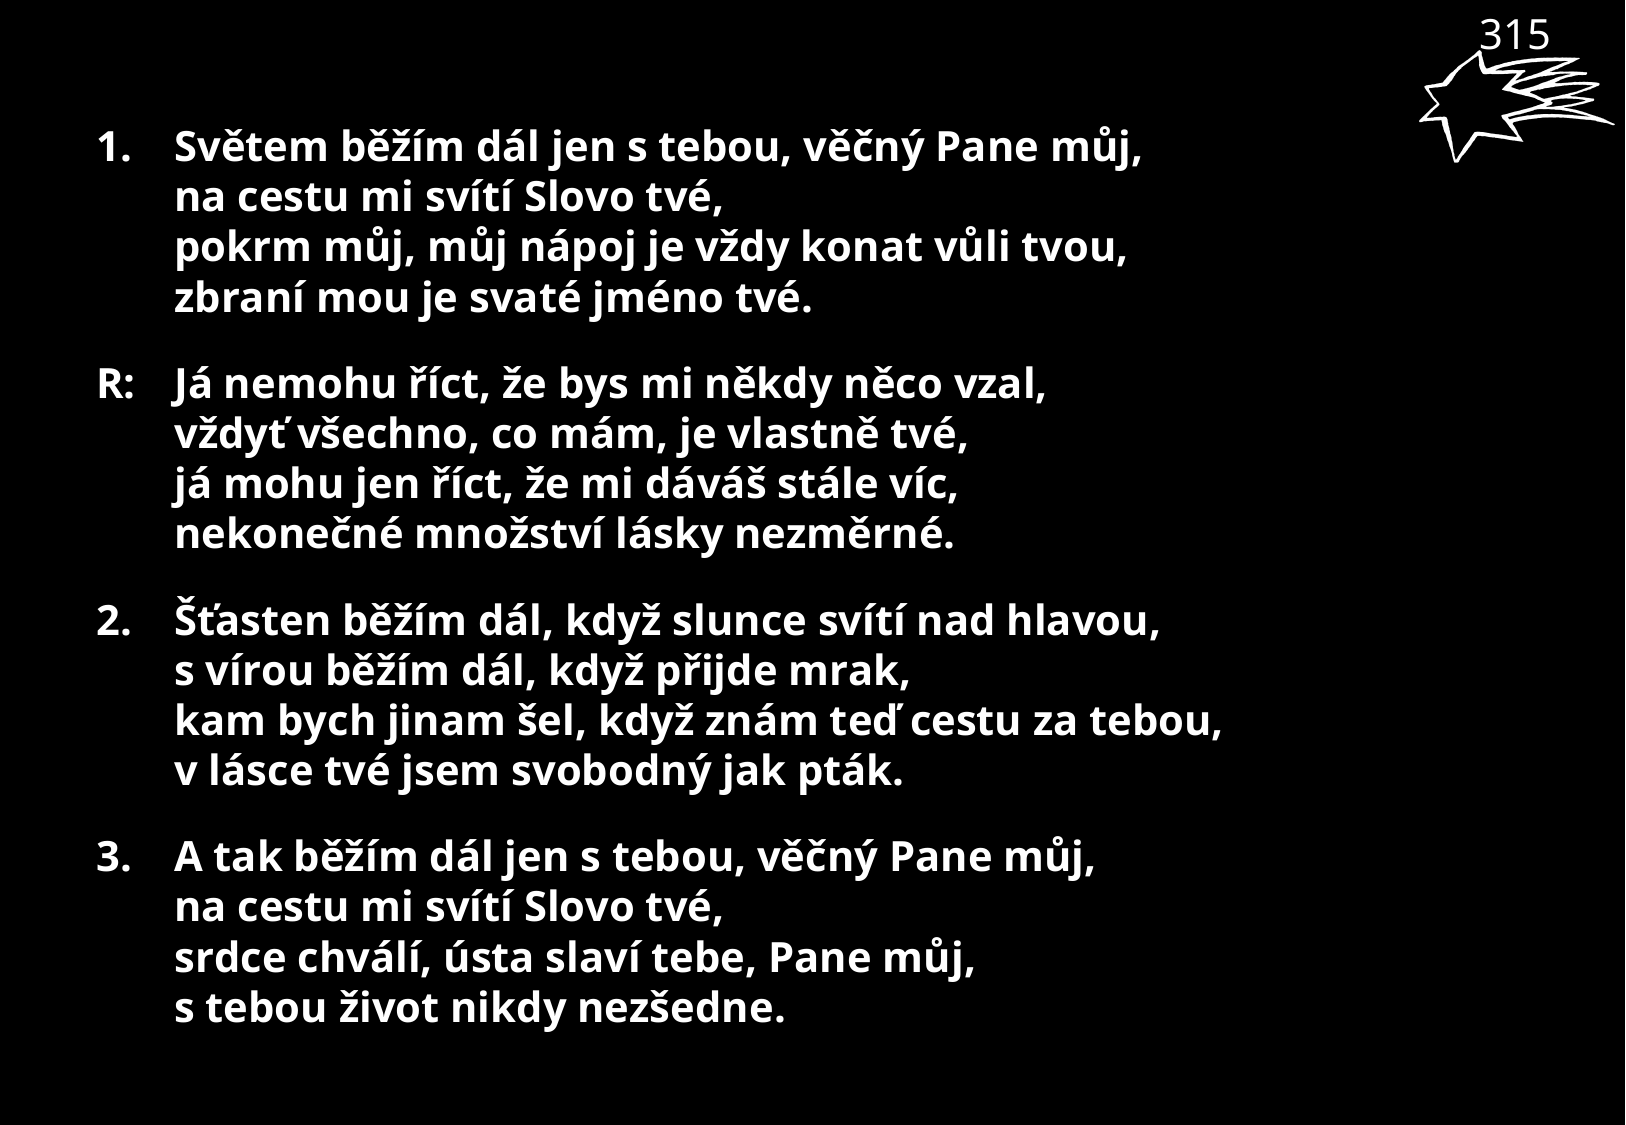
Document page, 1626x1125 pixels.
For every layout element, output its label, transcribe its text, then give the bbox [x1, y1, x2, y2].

text_box 315 [1405, 0, 1626, 66]
list Světem běžím dál jen s tebou, věčný Pane můj, na cestu mi svítí Slovo tvé, pokrm můj, můj nápoj je vždy konat vůli tvou, zbraní mou je svaté jméno tvé. R: Já nemohu říct, že bys mi někdy něco vzal, vždyť všechno, co mám, je vlastně tvé, já mohu jen říct, že mi dáváš stále víc, nekonečné množství lásky nezměrné. 2. Šťasten běžím dál, když slunce svítí nad hlavou, s vírou běžím dál, když přijde mrak, kam bych jinam šel, když znám teď cestu za tebou, v lásce tvé jsem svobodný jak pták. 3. A tak běžím dál jen s tebou, věčný Pane můj, na cestu mi svítí Slovo tvé, srdce chválí, ústa slaví tebe, Pane můj, s tebou život nikdy nezšedne. [81, 112, 1544, 1101]
